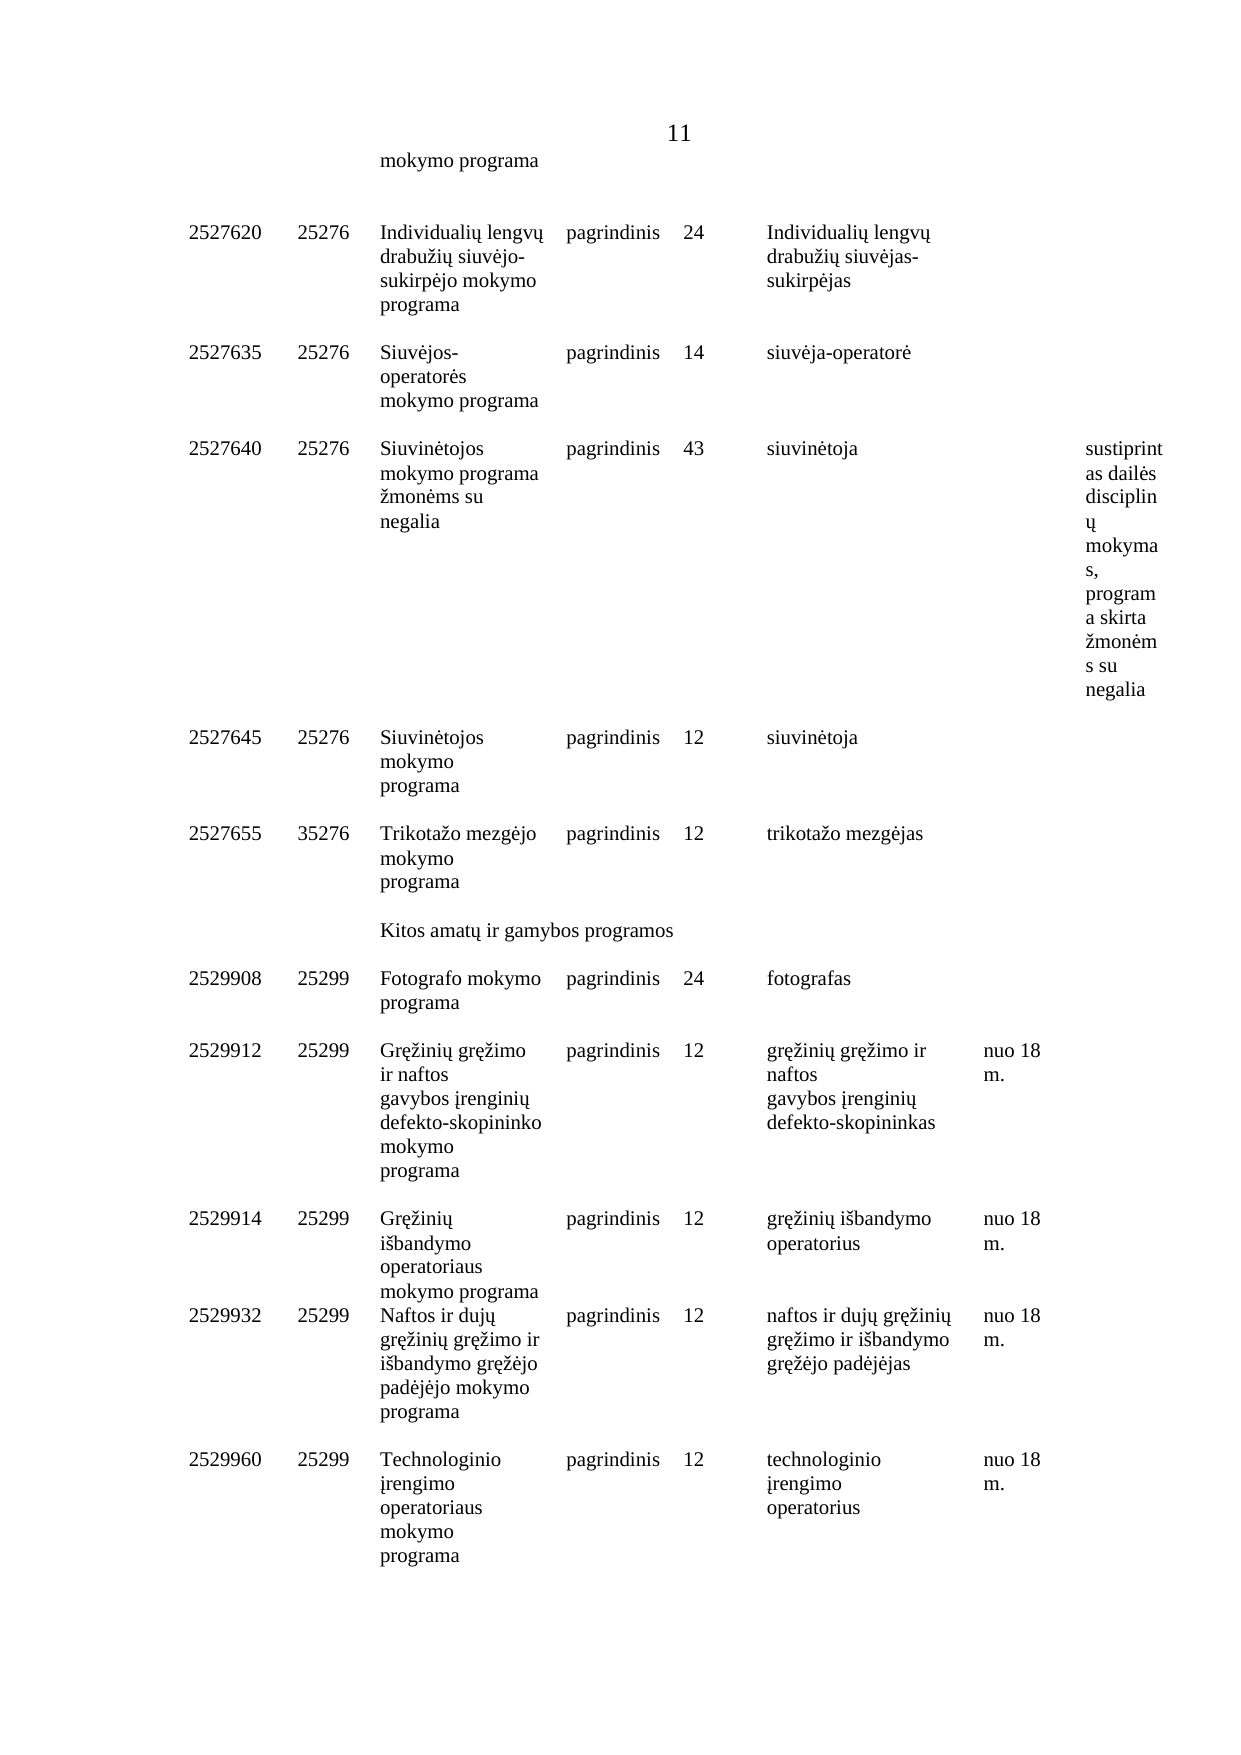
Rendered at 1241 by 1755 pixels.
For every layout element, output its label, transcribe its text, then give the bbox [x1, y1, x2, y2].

table_cell [286, 244, 368, 316]
table_cell naftos ir dujų gręžinių gręžimo ir išbandymo [755, 1303, 972, 1351]
table_cell [1186, 460, 1204, 484]
table_cell [1176, 1423, 1186, 1447]
table_cell [1186, 1255, 1204, 1278]
table_cell [1186, 1182, 1204, 1206]
table_cell [755, 870, 972, 893]
table_cell [1186, 1447, 1204, 1495]
table_cell Trikotažo mezgėjo mokymo [369, 821, 555, 869]
table_cell Siuvėjos-operatorės mokymo programa [369, 340, 555, 412]
table_cell 25276 [286, 725, 368, 773]
table_cell [1176, 1255, 1186, 1278]
table_cell gręžinių išbandymo operatorius [755, 1206, 972, 1254]
table_cell [177, 1351, 286, 1375]
table_cell [1074, 1182, 1176, 1206]
table_cell [286, 533, 368, 557]
table_cell [1176, 870, 1186, 893]
table_cell [177, 990, 286, 1014]
table_cell [369, 1423, 555, 1447]
table_cell [1176, 725, 1186, 773]
table_cell [286, 1543, 368, 1567]
table_cell [369, 412, 555, 436]
table_cell [1176, 460, 1186, 484]
table_cell [177, 316, 286, 340]
table_cell [672, 1182, 755, 1206]
table_cell [555, 172, 672, 196]
table_cell programa [369, 870, 555, 893]
table_cell [972, 1014, 1074, 1038]
table_cell [1176, 1303, 1186, 1351]
table_cell 12 [672, 1206, 755, 1254]
table_cell [672, 1495, 755, 1543]
table_cell [555, 870, 672, 893]
table_cell [1074, 725, 1176, 773]
table_cell [177, 1255, 286, 1278]
table_cell [972, 196, 1074, 220]
table_cell [672, 894, 755, 918]
table_cell [555, 557, 672, 581]
table_cell [1186, 701, 1204, 725]
table_cell [755, 990, 972, 1014]
table_cell [972, 485, 1074, 533]
table_cell [286, 1158, 368, 1182]
table_cell [1074, 821, 1176, 869]
table_cell [286, 557, 368, 581]
table_cell 25276 [286, 436, 368, 460]
table_cell [286, 1086, 368, 1134]
table_cell Naftos ir dujų gręžinių gręžimo ir išbandymo gręžėjo padėjėjo mokymo programa [369, 1303, 555, 1423]
table_cell [555, 316, 672, 340]
table_cell gręžėjo padėjėjas [755, 1351, 972, 1375]
table_cell [1176, 1182, 1186, 1206]
table_cell [972, 1423, 1074, 1447]
table_cell [1176, 244, 1186, 316]
table_cell [177, 581, 286, 701]
table_cell [672, 196, 755, 220]
table_cell Gręžinių išbandymo operatoriaus mokymo programa [369, 1206, 555, 1303]
table_cell [369, 1182, 555, 1206]
table_cell [1176, 172, 1186, 196]
table_cell [972, 1086, 1074, 1134]
table_cell [555, 1014, 672, 1038]
table_cell 25299 [286, 966, 368, 990]
table_cell [1176, 797, 1186, 821]
table_cell [1176, 196, 1186, 220]
table_cell [672, 1086, 755, 1134]
table_cell [1186, 220, 1204, 244]
table_cell 12 [672, 1303, 755, 1351]
table_cell [755, 1423, 972, 1447]
table_cell [555, 148, 672, 172]
table_cell [1074, 918, 1176, 942]
table_cell [755, 1182, 972, 1206]
table_cell [1186, 1543, 1204, 1567]
table_cell pagrindinis [555, 725, 672, 773]
table_cell [369, 942, 555, 966]
table_cell [1176, 1158, 1186, 1182]
table_cell [177, 1423, 286, 1447]
table_cell 2527620 [177, 220, 286, 244]
table_cell [672, 701, 755, 725]
table_cell 14 [672, 340, 755, 364]
table_cell [177, 196, 286, 220]
table_cell [555, 773, 672, 797]
table_cell siuvinėtoja [755, 436, 972, 460]
table_cell [672, 990, 755, 1014]
table_cell [286, 990, 368, 1014]
table_cell [1074, 148, 1176, 172]
table_cell 25299 [286, 1038, 368, 1086]
table_cell [555, 1158, 672, 1182]
table_cell pagrindinis [555, 821, 672, 869]
table_cell [177, 1495, 286, 1543]
table_cell Gręžinių gręžimo ir naftos [369, 1038, 555, 1086]
table_cell [1176, 821, 1186, 869]
table_cell [1176, 1375, 1186, 1423]
table_cell [755, 581, 972, 701]
table_cell [672, 1351, 755, 1375]
table_cell [1176, 220, 1186, 244]
table_cell [1176, 990, 1186, 1014]
table_cell [1074, 701, 1176, 725]
table_cell [972, 1255, 1074, 1278]
table_cell [1074, 966, 1176, 990]
table_cell operatorius [755, 1495, 972, 1543]
table_cell [755, 894, 972, 918]
table_cell [1186, 1375, 1204, 1423]
table_cell [1176, 1206, 1186, 1254]
table_cell [177, 533, 286, 557]
table_cell [1186, 1495, 1204, 1543]
table_cell [177, 1543, 286, 1567]
table_cell [972, 725, 1074, 773]
table_cell [1074, 942, 1176, 966]
table_cell [1176, 1134, 1186, 1158]
table_cell [672, 1543, 755, 1567]
table_cell [286, 1255, 368, 1278]
table_cell pagrindinis [555, 436, 672, 460]
table_cell [672, 557, 755, 581]
table_cell [672, 1279, 755, 1303]
table_cell [972, 557, 1074, 581]
table_cell [1186, 1086, 1204, 1134]
table_cell [286, 870, 368, 893]
table_cell [555, 797, 672, 821]
table_cell [1186, 1014, 1204, 1038]
table_cell Siuvinėtojos mokymo programa žmonėms su negalia [369, 436, 555, 533]
table_cell Individualių lengvų drabužių siuvėjo-sukirpėjo mokymo programa [369, 220, 555, 316]
table_cell [555, 1086, 672, 1134]
table_cell [177, 701, 286, 725]
table_cell [286, 894, 368, 918]
table_cell 2527655 [177, 821, 286, 869]
table_cell [755, 364, 972, 412]
table_cell [972, 773, 1074, 797]
table_cell [972, 821, 1074, 869]
table_cell [672, 773, 755, 797]
table_cell [1186, 773, 1204, 797]
table_cell [555, 364, 672, 412]
table_cell [1074, 244, 1176, 316]
table_cell [1176, 1351, 1186, 1375]
table_cell [555, 460, 672, 484]
table_cell [177, 460, 286, 484]
table_cell [1186, 1351, 1204, 1375]
table_cell [755, 1134, 972, 1158]
table_cell [177, 1014, 286, 1038]
table_cell 24 [672, 220, 755, 244]
table_cell [755, 1567, 972, 1591]
table_cell [1186, 1206, 1204, 1254]
table_cell [972, 1182, 1074, 1206]
table_cell [1074, 364, 1176, 412]
table_cell Fotografo mokymo [369, 966, 555, 990]
table_cell [755, 485, 972, 533]
table_cell [1186, 557, 1204, 581]
table_cell [1186, 894, 1204, 918]
table_cell [755, 148, 972, 172]
table_cell [1186, 918, 1204, 942]
table_cell mokymo programa [369, 148, 555, 172]
table_cell [177, 894, 286, 918]
table_cell [972, 148, 1074, 172]
table_cell pagrindinis [555, 1447, 672, 1495]
table_cell [972, 1158, 1074, 1182]
table_cell [369, 557, 555, 581]
table_cell [1074, 1543, 1176, 1567]
table_cell [555, 485, 672, 533]
table_cell [1186, 1567, 1204, 1591]
table_cell [369, 1567, 555, 1591]
table_cell [672, 460, 755, 484]
table_cell [1074, 773, 1176, 797]
table_cell [1074, 1038, 1176, 1086]
table_cell [972, 581, 1074, 701]
table_cell [177, 797, 286, 821]
table_cell [177, 1567, 286, 1591]
table_cell [1176, 364, 1186, 412]
table_cell [177, 1134, 286, 1158]
table_cell [1074, 412, 1176, 436]
table_cell [177, 918, 286, 942]
table_cell nuo 18 m. [972, 1206, 1074, 1254]
table_cell [1176, 316, 1186, 340]
table_cell [555, 701, 672, 725]
table_cell [177, 244, 286, 316]
table_cell [177, 148, 286, 172]
table_cell [286, 172, 368, 196]
table_cell [1186, 1158, 1204, 1182]
table_cell [555, 1134, 672, 1158]
table_cell 24 [672, 966, 755, 990]
table_cell 2529914 [177, 1206, 286, 1254]
table_cell [1176, 1086, 1186, 1134]
table_cell pagrindinis [555, 966, 672, 990]
table_cell [1176, 701, 1186, 725]
table_cell [1074, 1086, 1176, 1134]
table_cell [972, 412, 1074, 436]
table_cell [672, 581, 755, 701]
table_cell [755, 533, 972, 557]
table_cell [1186, 364, 1204, 412]
table_cell [672, 1567, 755, 1591]
table_cell [555, 1375, 672, 1423]
table_cell [972, 1134, 1074, 1158]
table_cell [1186, 244, 1204, 316]
table_cell [672, 316, 755, 340]
table_cell [1186, 316, 1204, 340]
table_cell [1176, 1279, 1186, 1303]
table_cell [555, 1255, 672, 1278]
table_cell [1074, 797, 1176, 821]
table_cell [1176, 1038, 1186, 1086]
table_cell [1176, 918, 1186, 942]
table_cell [1074, 1134, 1176, 1158]
table_cell [1186, 1279, 1204, 1303]
table_cell [369, 533, 555, 557]
table_cell [1186, 821, 1204, 869]
table_cell [1176, 942, 1186, 966]
table_cell 35276 [286, 821, 368, 869]
table_cell [1074, 220, 1176, 244]
table_cell [369, 581, 555, 701]
table_cell pagrindinis [555, 1206, 672, 1254]
table_cell [286, 1495, 368, 1543]
table_cell programa [369, 773, 555, 797]
table_cell [177, 485, 286, 533]
table_cell [177, 1158, 286, 1182]
table_cell [1176, 1014, 1186, 1038]
table_cell [1186, 990, 1204, 1014]
table_cell [369, 894, 555, 918]
table_cell [555, 533, 672, 557]
table_cell [555, 196, 672, 220]
table_cell [672, 533, 755, 557]
table_cell [1186, 1423, 1204, 1447]
table_cell [972, 460, 1074, 484]
table_cell [369, 172, 555, 196]
table_cell [1074, 870, 1176, 893]
table_cell [1186, 942, 1204, 966]
table_cell [286, 364, 368, 412]
table_cell [972, 316, 1074, 340]
table_cell [286, 1567, 368, 1591]
table_cell sustiprintas dailės disciplinų mokymas, programa skirta žmonėms su negalia [1074, 436, 1176, 701]
table_cell [755, 942, 972, 966]
table_cell 12 [672, 1447, 755, 1495]
table_cell [1074, 1014, 1176, 1038]
table_cell gręžinių gręžimo ir naftos gavybos įrenginių defekto-skopininkas [755, 1038, 972, 1134]
table_cell 25276 [286, 340, 368, 364]
table_cell [286, 1014, 368, 1038]
table_cell 25299 [286, 1303, 368, 1351]
table_cell [286, 918, 368, 942]
table_cell [555, 1495, 672, 1543]
table_cell [177, 557, 286, 581]
table_cell [286, 701, 368, 725]
table_cell 12 [672, 821, 755, 869]
table_cell [755, 1255, 972, 1278]
table_cell [755, 1279, 972, 1303]
table_cell pagrindinis [555, 220, 672, 244]
table_cell operatoriaus mokymo [369, 1495, 555, 1543]
table_cell [1176, 485, 1186, 533]
table_cell trikotažo mezgėjas [755, 821, 972, 869]
table_cell [286, 581, 368, 701]
table_cell [286, 485, 368, 533]
table_cell [1074, 1351, 1176, 1375]
table_cell [369, 1014, 555, 1038]
table_cell [1186, 148, 1204, 172]
table_cell siuvėja-operatorė [755, 340, 972, 364]
table_cell [286, 797, 368, 821]
table_cell [972, 436, 1074, 460]
table_cell [755, 412, 972, 436]
table_cell [286, 1279, 368, 1303]
table_cell [1074, 1303, 1176, 1351]
table_cell [755, 1375, 972, 1423]
table_cell 12 [672, 725, 755, 773]
table_cell [1074, 1279, 1176, 1303]
table_cell [1186, 581, 1204, 701]
table_cell 2527640 [177, 436, 286, 460]
table_cell [1186, 966, 1204, 990]
table_cell [672, 1375, 755, 1423]
table_cell [1176, 1567, 1186, 1591]
table_cell [672, 1134, 755, 1158]
table_cell [286, 1182, 368, 1206]
table_cell [1186, 172, 1204, 196]
table_cell [177, 1182, 286, 1206]
table_cell [286, 196, 368, 220]
table_cell [369, 701, 555, 725]
table_cell [755, 557, 972, 581]
table_cell siuvinėtoja [755, 725, 972, 773]
table_cell [555, 1423, 672, 1447]
table_cell 25299 [286, 1206, 368, 1254]
table_cell programa [369, 990, 555, 1014]
table_cell 2529932 [177, 1303, 286, 1351]
table_cell [1074, 1423, 1176, 1447]
table_cell Siuvinėtojos mokymo [369, 725, 555, 773]
table_cell nuo 18 m. [972, 1038, 1074, 1086]
table_cell [755, 196, 972, 220]
table_cell [672, 870, 755, 893]
table_cell [755, 172, 972, 196]
table_cell [177, 1279, 286, 1303]
table_cell [972, 1375, 1074, 1423]
table_cell [369, 196, 555, 220]
table_cell [972, 220, 1074, 244]
table_cell nuo 18 m. [972, 1303, 1074, 1351]
table_cell [1074, 990, 1176, 1014]
table_cell [672, 412, 755, 436]
table_cell [1186, 797, 1204, 821]
table_cell 2529912 [177, 1038, 286, 1086]
table_cell 43 [672, 436, 755, 460]
table_cell [972, 244, 1074, 316]
table_cell [1074, 172, 1176, 196]
table_cell [1186, 196, 1204, 220]
table_cell [1176, 1495, 1186, 1543]
table_cell [1074, 1375, 1176, 1423]
table_cell [286, 1134, 368, 1158]
table_cell [1176, 1447, 1186, 1495]
table_cell [286, 1351, 368, 1375]
table_cell [755, 773, 972, 797]
table_cell [555, 990, 672, 1014]
table_cell [177, 1086, 286, 1134]
table_cell [1074, 196, 1176, 220]
table_cell [1074, 316, 1176, 340]
table_cell gavybos įrenginių defekto-skopininko mokymo programa [369, 1086, 555, 1182]
table_cell [972, 918, 1074, 942]
table_cell [972, 340, 1074, 364]
table_cell [286, 148, 368, 172]
table_cell [1186, 533, 1204, 557]
table_cell [369, 797, 555, 821]
table_cell [972, 966, 1074, 990]
table_cell [555, 1543, 672, 1567]
table_cell Individualių lengvų drabužių siuvėjas-sukirpėjas [755, 220, 972, 316]
table_cell [1186, 1038, 1204, 1086]
table_cell 12 [672, 1038, 755, 1086]
table_cell [672, 1255, 755, 1278]
table_cell [672, 364, 755, 412]
table_cell [972, 1279, 1074, 1303]
table_cell [555, 1351, 672, 1375]
table_cell [1176, 581, 1186, 701]
table_cell [972, 797, 1074, 821]
table_cell [1186, 412, 1204, 436]
table_cell [755, 316, 972, 340]
table_cell [1176, 966, 1186, 990]
table_cell [1186, 436, 1204, 460]
table_cell [1074, 1495, 1176, 1543]
table_cell [1186, 725, 1204, 773]
table_cell [672, 485, 755, 533]
table_cell [555, 1279, 672, 1303]
table_cell [177, 942, 286, 966]
table_cell 2527645 [177, 725, 286, 773]
table_cell [286, 412, 368, 436]
table_cell [286, 773, 368, 797]
table_cell [672, 1014, 755, 1038]
table_cell programa [369, 1543, 555, 1567]
table_cell [972, 1351, 1074, 1375]
table_cell [755, 460, 972, 484]
table_cell [972, 1543, 1074, 1567]
table_cell [555, 942, 672, 966]
table_cell [177, 870, 286, 893]
table_cell [755, 797, 972, 821]
table_cell [369, 316, 555, 340]
table_cell [1176, 436, 1186, 460]
table_cell [755, 701, 972, 725]
table_cell [555, 412, 672, 436]
table_cell [555, 581, 672, 701]
table_cell [672, 1423, 755, 1447]
table_cell [1176, 340, 1186, 364]
table_cell pagrindinis [555, 340, 672, 364]
table_cell [286, 942, 368, 966]
table_cell [1186, 485, 1204, 533]
table_cell 2529960 [177, 1447, 286, 1495]
table_cell 25299 [286, 1447, 368, 1495]
table_cell [555, 1567, 672, 1591]
table_cell [972, 701, 1074, 725]
table_cell [1176, 894, 1186, 918]
table_cell [672, 148, 755, 172]
table_cell [1176, 557, 1186, 581]
table_cell [972, 1495, 1074, 1543]
table_cell Technologinio įrengimo [369, 1447, 555, 1495]
table_cell [1176, 148, 1186, 172]
table_cell fotografas [755, 966, 972, 990]
table_cell [972, 364, 1074, 412]
table_cell [1074, 1158, 1176, 1182]
table_cell [177, 1375, 286, 1423]
table_cell 25276 [286, 220, 368, 244]
table_cell [755, 1014, 972, 1038]
table_cell [972, 990, 1074, 1014]
table_cell [672, 797, 755, 821]
table_cell [972, 533, 1074, 557]
table_cell Kitos amatų ir gamybos programos [369, 918, 972, 942]
table_cell [1074, 1567, 1176, 1591]
table_cell [1074, 1447, 1176, 1495]
table_cell pagrindinis [555, 1038, 672, 1086]
table_cell [972, 172, 1074, 196]
table_cell [1074, 1206, 1176, 1254]
table_cell [286, 316, 368, 340]
table_cell [755, 1158, 972, 1182]
table_cell 2527635 [177, 340, 286, 364]
table_cell [672, 172, 755, 196]
table_cell [672, 1158, 755, 1182]
table_cell 2529908 [177, 966, 286, 990]
table_cell [555, 894, 672, 918]
table_cell [972, 870, 1074, 893]
table_cell [1186, 870, 1204, 893]
table_cell [1074, 894, 1176, 918]
table_cell [1186, 340, 1204, 364]
table_cell [672, 244, 755, 316]
table_cell [755, 1543, 972, 1567]
table_cell [1176, 533, 1186, 557]
table_cell [1176, 773, 1186, 797]
table_cell [972, 942, 1074, 966]
table_cell [1176, 412, 1186, 436]
table_cell [1074, 1255, 1176, 1278]
table_cell [177, 773, 286, 797]
table_cell [177, 172, 286, 196]
table_cell nuo 18 m. [972, 1447, 1074, 1495]
table_cell [286, 1375, 368, 1423]
table_cell technologinio įrengimo [755, 1447, 972, 1495]
table_cell [177, 412, 286, 436]
table_cell [286, 460, 368, 484]
table_cell [1186, 1303, 1204, 1351]
table_cell [972, 894, 1074, 918]
table_cell [672, 942, 755, 966]
table_cell [1176, 1543, 1186, 1567]
table_cell [1074, 340, 1176, 364]
table_cell [1186, 1134, 1204, 1158]
table_cell pagrindinis [555, 1303, 672, 1351]
table_cell [555, 244, 672, 316]
table_cell [555, 1182, 672, 1206]
table_cell [177, 364, 286, 412]
table_cell [286, 1423, 368, 1447]
table_cell [972, 1567, 1074, 1591]
